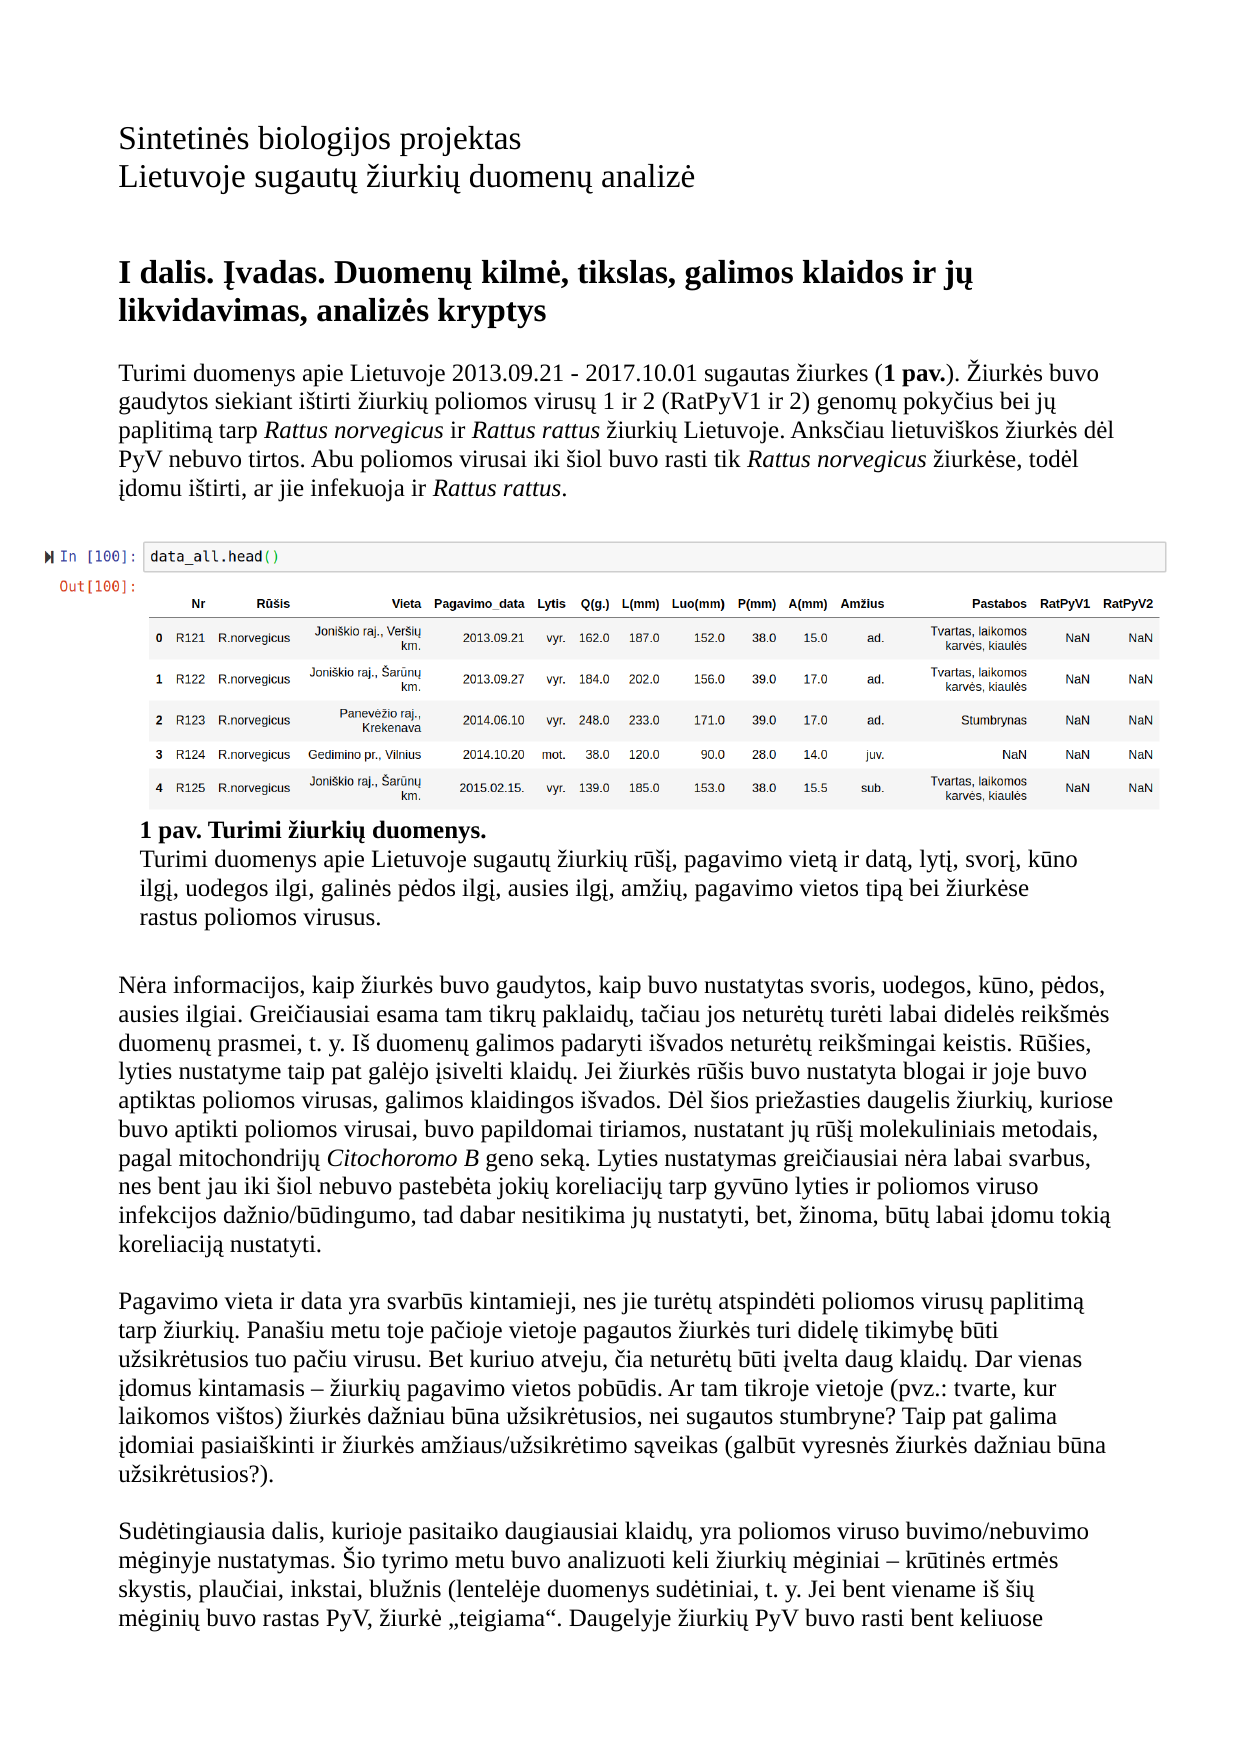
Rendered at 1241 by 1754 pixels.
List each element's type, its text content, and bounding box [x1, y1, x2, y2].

text Lietuvoje sugautų žiurkių duomenų analizė [118, 156, 1122, 195]
text Pagavimo vieta ir data yra svarbūs kintamieji, nes jie turėtų atspindėti poliomos virusų paplitimą tarp žiurkių. Panašiu metu toje pačioje vietoje pagautos žiurkės turi didelę tikimybę būti užsikrėtusios tuo pačiu virusu. Bet kuriuo atveju, čia neturėtų būti įvelta daug klaidų. Dar vienas įdomus kintamasis – žiurkių pagavimo vietos pobūdis. Ar tam tikroje vietoje (pvz.: tvarte, kur laikomos vištos) žiurkės dažniau būna užsikrėtusios, nei sugautos stumbryne? Taip pat galima įdomiai pasiaiškinti ir žiurkės amžiaus/užsikrėtimo sąveikas (galbūt vyresnės žiurkės dažniau būna užsikrėtusios?). [118, 1286, 1122, 1488]
text I dalis. Įvadas. Duomenų kilmė, tikslas, galimos klaidos ir jų likvidavimas, analizės kryptys [118, 252, 1122, 329]
text Sudėtingiausia dalis, kurioje pasitaiko daugiausiai klaidų, yra poliomos viruso buvimo/nebuvimo mėginyje nustatymas. Šio tyrimo metu buvo analizuoti keli žiurkių mėginiai – krūtinės ertmės skystis, plaučiai, inkstai, blužnis (lentelėje duomenys sudėtiniai, t. y. Jei bent viename iš šių mėginių buvo rastas PyV, žiurkė „teigiama“. Daugelyje žiurkių PyV buvo rasti bent keliuose [118, 1516, 1122, 1631]
text Turimi duomenys apie Lietuvoje 2013.09.21 - 2017.10.01 sugautas žiurkes (1 pav.). Žiurkės buvo gaudytos siekiant ištirti žiurkių poliomos virusų 1 ir 2 (RatPyV1 ir 2) genomų pokyčius bei jų paplitimą tarp Rattus norvegicus ir Rattus rattus žiurkių Lietuvoje. Anksčiau lietuviškos žiurkės dėl PyV nebuvo tirtos. Abu poliomos virusai iki šiol buvo rasti tik Rattus norvegicus žiurkėse, todėl įdomu ištirti, ar jie infekuoja ir Rattus rattus. [118, 358, 1122, 501]
text Nėra informacijos, kaip žiurkės buvo gaudytos, kaip buvo nustatytas svoris, uodegos, kūno, pėdos, ausies ilgiai. Greičiausiai esama tam tikrų paklaidų, tačiau jos neturėtų turėti labai didelės reikšmės duomenų prasmei, t. y. Iš duomenų galimos padaryti išvados neturėtų reikšmingai keistis. Rūšies, lyties nustatyme taip pat galėjo įsivelti klaidų. Jei žiurkės rūšis buvo nustatyta blogai ir joje buvo aptiktas poliomos virusas, galimos klaidingos išvados. Dėl šios priežasties daugelis žiurkių, kuriose buvo aptikti poliomos virusai, buvo papildomai tiriamos, nustatant jų rūšį molekuliniais metodais, pagal mitochondrijų Citochoromo B geno seką. Lyties nustatymas greičiausiai nėra labai svarbus, nes bent jau iki šiol nebuvo pastebėta jokių koreliacijų tarp gyvūno lyties ir poliomos viruso infekcijos dažnio/būdingumo, tad dabar nesitikima jų nustatyti, bet, žinoma, būtų labai įdomu tokią koreliaciją nustatyti. [118, 970, 1122, 1258]
text Sintetinės biologijos projektas [118, 118, 1122, 156]
picture [39, 534, 1179, 816]
